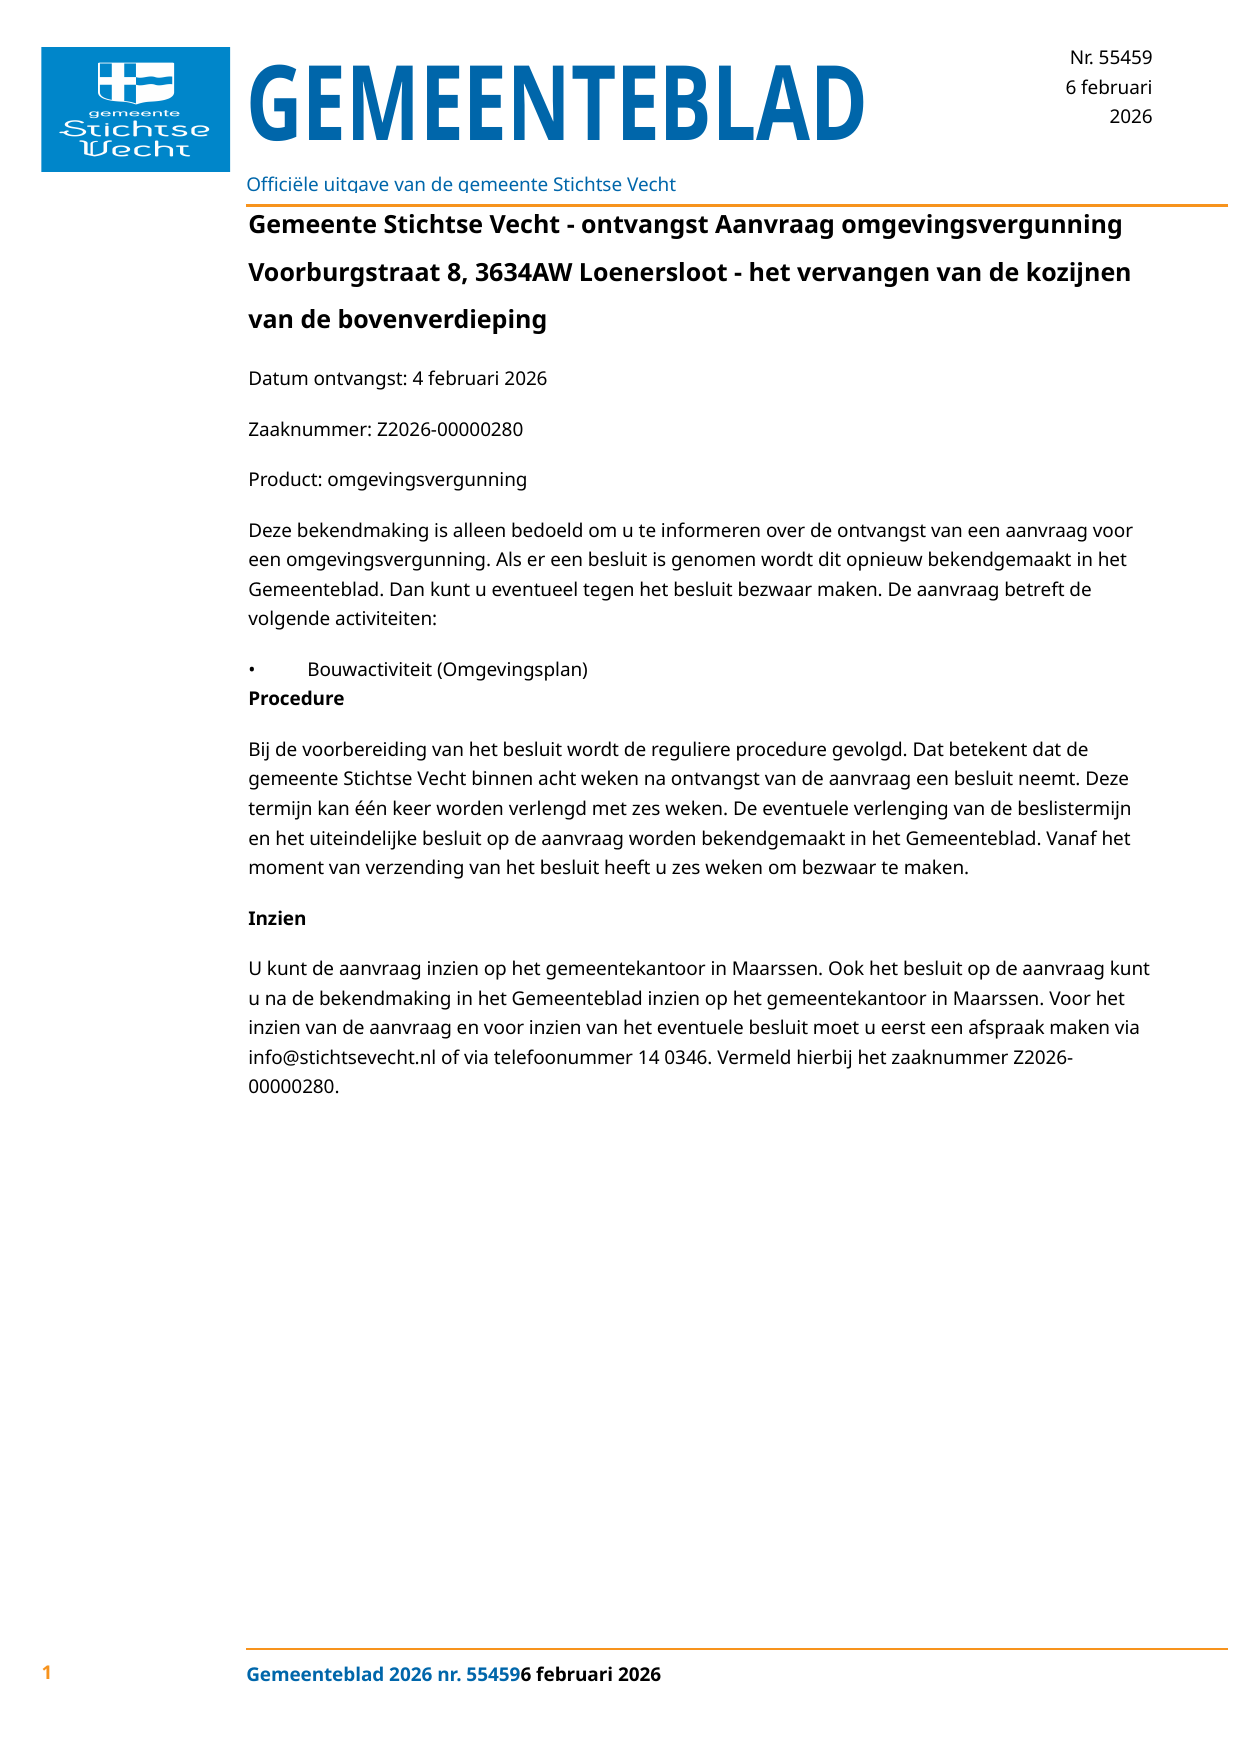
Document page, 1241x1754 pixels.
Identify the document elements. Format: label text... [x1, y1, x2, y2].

picture [99, 63, 135, 101]
text Deze bekendmaking is alleen bedoeld om u te informeren over de ontvangst van een aanvraag voor een omgevingsvergunning. Als er een besluit is genomen wordt dit opnieuw bekendgemaakt in het Gemeenteblad. Dan kunt u eventueel tegen het besluit bezwaar maken. De aanvraag betreft de volgende activiteiten: [248, 517, 1152, 631]
text Procedure [248, 686, 1152, 711]
list Bouwactiviteit (Omgevingsplan) [248, 656, 1152, 682]
text Zaaknummer: Z2026-00000280 [248, 416, 1152, 442]
text Datum ontvangst: 4 februari 2026 [248, 366, 1152, 391]
text Product: omgevingsvergunning [248, 466, 1152, 492]
text Inzien [248, 905, 1152, 930]
text Gemeente Stichtse Vecht - ontvangst Aanvraag omgevingsvergunning Voorburgstraat 8, 3634AW Loenersloot - het vervangen van de kozijnen van de bovenverdieping [248, 207, 1152, 336]
text U kunt de aanvraag inzien op het gemeentekantoor in Maarssen. Ook het besluit op de aanvraag kunt u na de bekendmaking in het Gemeenteblad inzien op het gemeentekantoor in Maarssen. Voor het inzien van de aanvraag en voor inzien van het eventuele besluit moet u eerst een afspraak maken via info@stichtsevecht.nl of via telefoonummer 14 0346. Vermeld hierbij het zaaknummer Z2026-00000280. [248, 955, 1152, 1099]
picture [137, 63, 174, 103]
text Bij de voorbereiding van het besluit wordt de reguliere procedure gevolgd. Dat betekent dat de gemeente Stichtse Vecht binnen acht weken na ontvangst van de aanvraag een besluit neemt. Deze termijn kan één keer worden verlengd met zes weken. De eventuele verlenging van de beslistermijn en het uiteindelijke besluit op de aanvraag worden bekendgemaakt in het Gemeenteblad. Vanaf het moment van verzending van het besluit heeft u zes weken om bezwaar te maken. [248, 736, 1152, 880]
